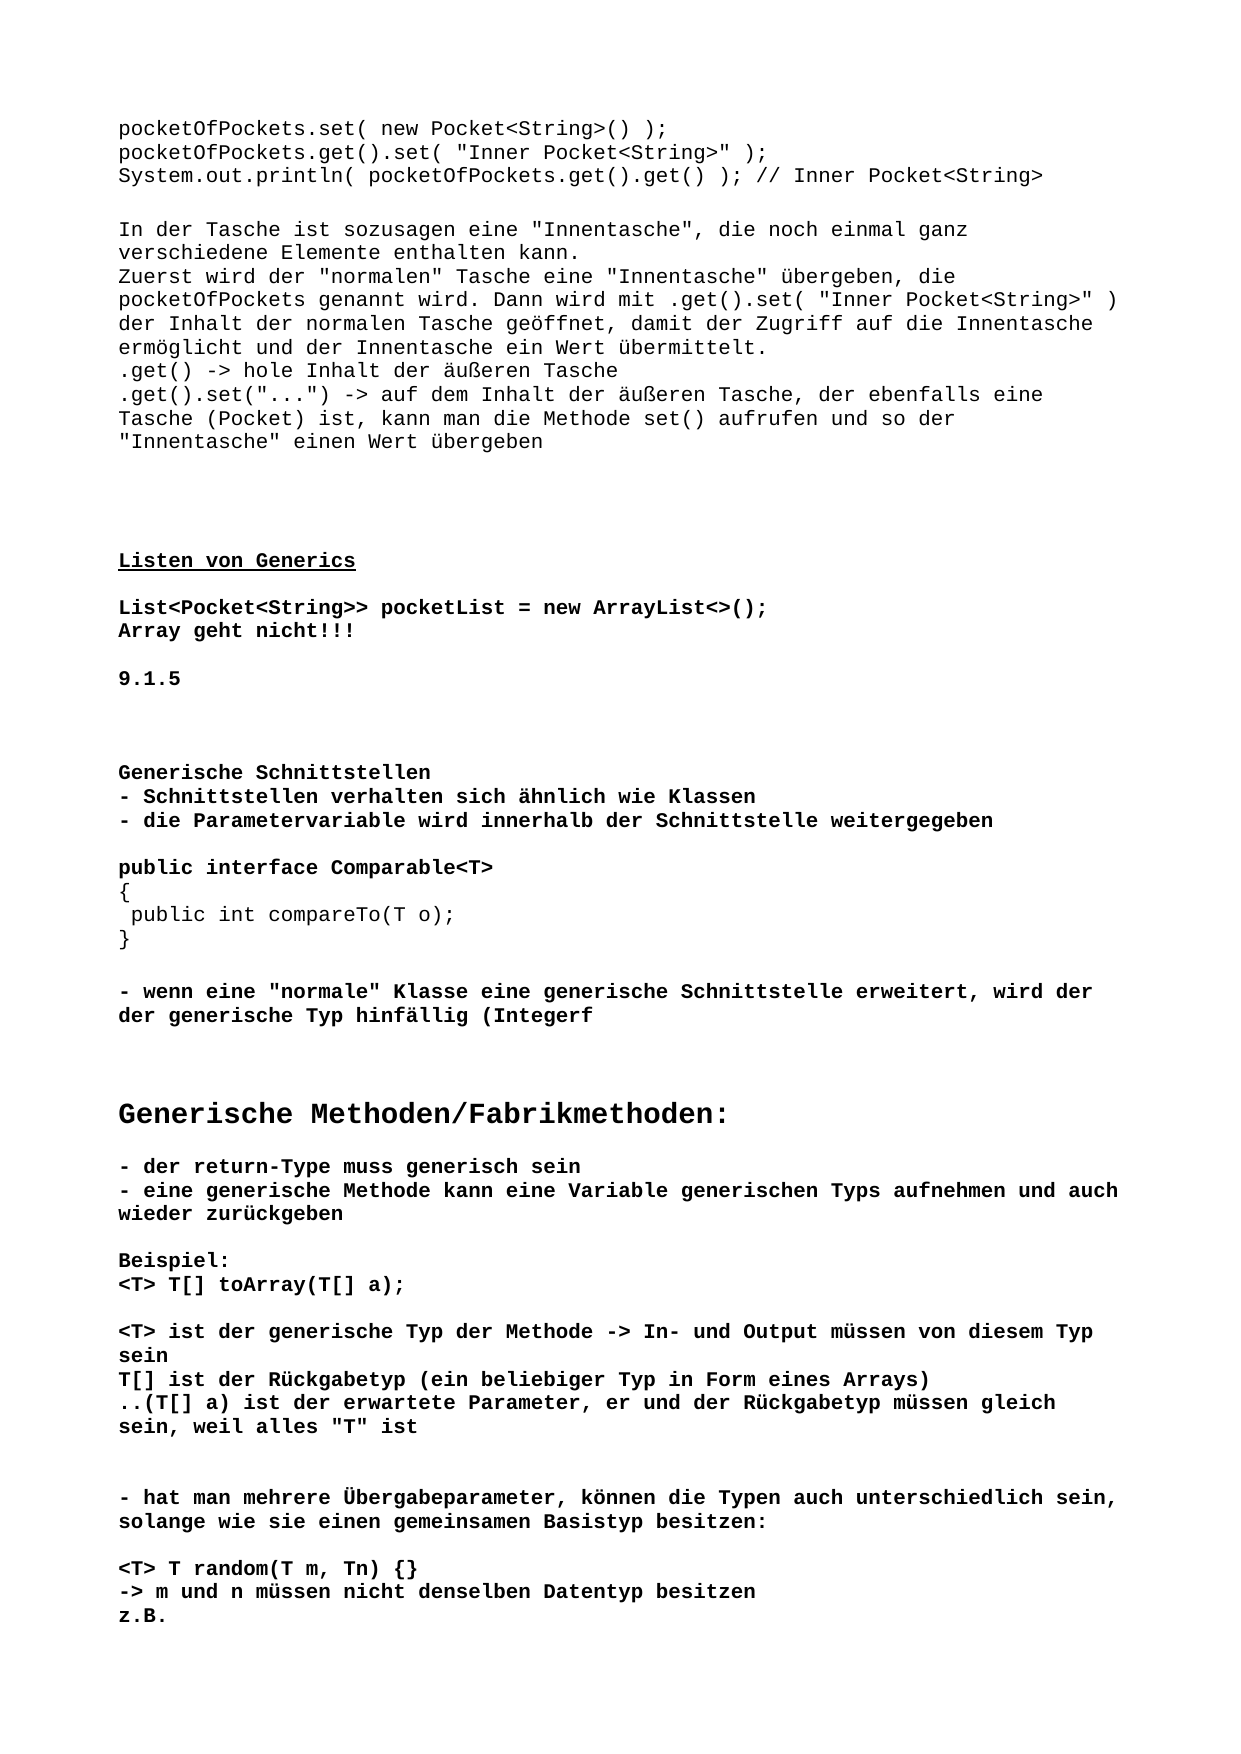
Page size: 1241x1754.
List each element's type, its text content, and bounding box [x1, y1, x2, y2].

text In der Tasche ist sozusagen eine "Innentasche", die noch einmal ganz verschiedene Elemente enthalten kann. [118, 218, 1122, 266]
text public interface Comparable<T> [118, 857, 1122, 881]
text Array geht nicht!!! [118, 621, 1122, 644]
text z.B. [118, 1605, 1122, 1629]
text - der return-Type muss generisch sein [118, 1156, 1122, 1179]
text .get().set("...") -> auf dem Inhalt der äußeren Tasche, der ebenfalls eine Tasche (Pocket) ist, kann man die Methode set() aufrufen und so der "Innentasche" einen Wert übergeben [118, 384, 1122, 455]
text pocketOfPockets.set( new Pocket<String>() ); [118, 118, 1122, 142]
text List<Pocket<String>> pocketList = new ArrayList<>(); [118, 597, 1122, 621]
text System.out.println( pocketOfPockets.get().get() ); // Inner Pocket<String> [118, 165, 1122, 189]
text Listen von Generics [118, 549, 1122, 573]
text } [118, 928, 1122, 952]
text public int compareTo(T o); [118, 904, 1122, 928]
text - hat man mehrere Übergabeparameter, können die Typen auch unterschiedlich sein, solange wie sie einen gemeinsamen Basistyp besitzen: [118, 1487, 1122, 1534]
text <T> T[] toArray(T[] a); [118, 1274, 1122, 1298]
text <T> ist der generische Typ der Methode -> In- und Output müssen von diesem Typ sein [118, 1321, 1122, 1369]
text Beispiel: [118, 1251, 1122, 1274]
text - eine generische Methode kann eine Variable generischen Typs aufnehmen und auch wieder zurückgeben [118, 1179, 1122, 1227]
text -> m und n müssen nicht denselben Datentyp besitzen [118, 1582, 1122, 1605]
text ..(T[] a) ist der erwartete Parameter, er und der Rückgabetyp müssen gleich sein, weil alles "T" ist [118, 1392, 1122, 1440]
text - Schnittstellen verhalten sich ähnlich wie Klassen [118, 786, 1122, 810]
text .get() -> hole Inhalt der äußeren Tasche [118, 360, 1122, 384]
text Generische Methoden/Fabrikmethoden: [118, 1099, 1122, 1132]
text Zuerst wird der "normalen" Tasche eine "Innentasche" übergeben, die pocketOfPockets genannt wird. Dann wird mit .get().set( "Inner Pocket<String>" ) der Inhalt der normalen Tasche geöffnet, damit der Zugriff auf die Innentasche ermöglicht und der Innentasche ein Wert übermittelt. [118, 266, 1122, 360]
text - wenn eine "normale" Klasse eine generische Schnittstelle erweitert, wird der der generische Typ hinfällig (Integerf [118, 981, 1122, 1028]
text 9.1.5 [118, 668, 1122, 691]
text - die Parametervariable wird innerhalb der Schnittstelle weitergegeben [118, 810, 1122, 833]
text pocketOfPockets.get().set( "Inner Pocket<String>" ); [118, 142, 1122, 165]
text T[] ist der Rückgabetyp (ein beliebiger Typ in Form eines Arrays) [118, 1369, 1122, 1392]
text Generische Schnittstellen [118, 762, 1122, 786]
text <T> T random(T m, Tn) {} [118, 1558, 1122, 1582]
text { [118, 881, 1122, 904]
